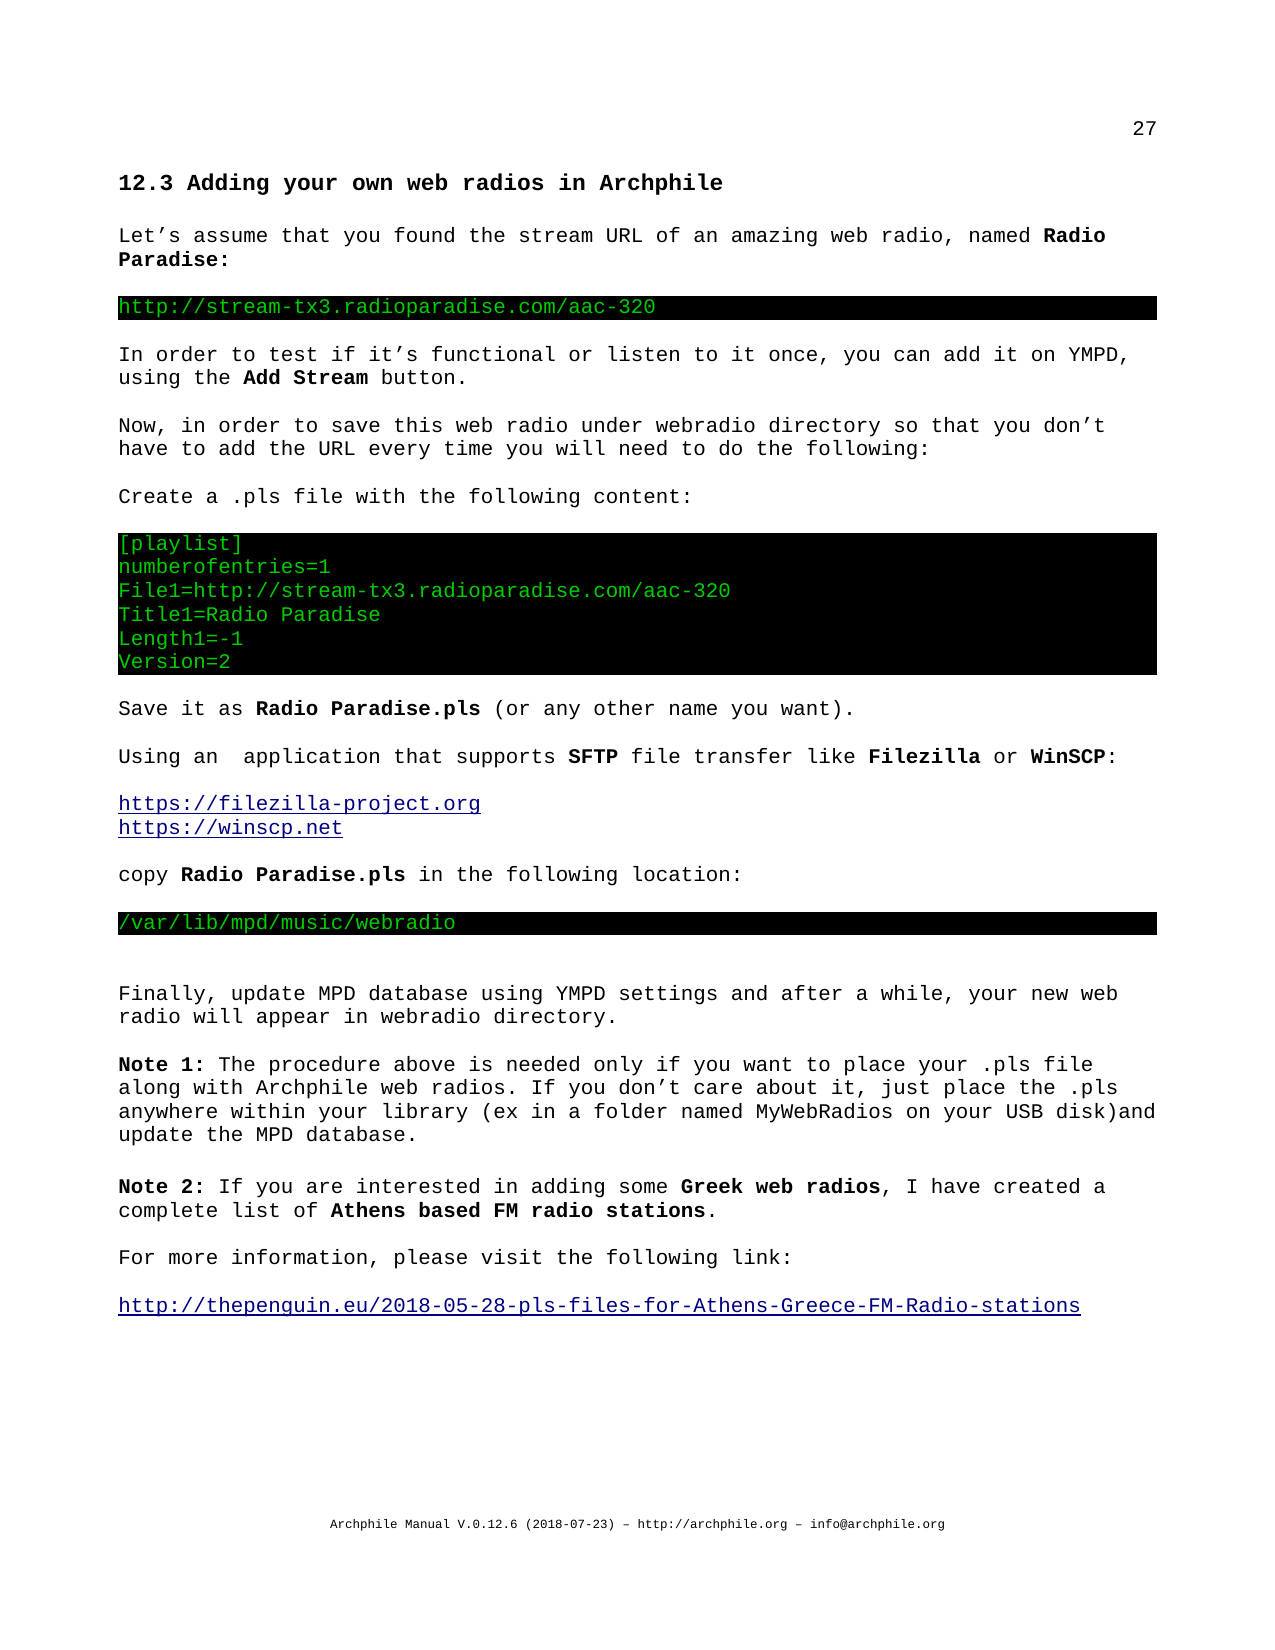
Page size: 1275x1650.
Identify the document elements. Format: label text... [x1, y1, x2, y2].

text For more information, please visit the following link: [118, 1247, 1157, 1271]
text https://winscp.net [118, 817, 1157, 841]
text https://filezilla-project.org [118, 793, 1157, 817]
text numberofentries=1 [118, 557, 1157, 580]
text copy Radio Paradise.pls in the following location: [118, 864, 1157, 888]
text Now, in order to save this web radio under webradio directory so that you don’t have to add the URL every time you will need to do the following: [118, 415, 1157, 462]
text Length1=-1 [118, 627, 1157, 651]
text Note 1: The procedure above is needed only if you want to place your .pls file along with Archphile web radios. If you don’t care about it, just place the .pls anywhere within your library (ex in a folder named MyWebRadios on your USB disk)and update the MPD database. [118, 1053, 1157, 1148]
text File1=http://stream-tx3.radioparadise.com/aac-320 [118, 580, 1157, 604]
text Version=2 [118, 651, 1157, 675]
text In order to test if it’s functional or listen to it once, you can add it on YMPD, using the Add Stream button. [118, 344, 1157, 391]
text [playlist] [118, 533, 1157, 557]
text /var/lib/mpd/music/webradio [118, 912, 1157, 935]
text Save it as Radio Paradise.pls (or any other name you want). [118, 698, 1157, 722]
text Finally, update MPD database using YMPD settings and after a while, your new web radio will appear in webradio directory. [118, 983, 1157, 1030]
text Create a .pls file with the following content: [118, 486, 1157, 509]
text Note 2: If you are interested in adding some Greek web radios, I have created a complete list of Athens based FM radio stations. [118, 1176, 1157, 1224]
text 12.3 Adding your own web radios in Archphile [118, 171, 1157, 197]
text Using an application that supports SFTP file transfer like Filezilla or WinSCP: [118, 746, 1157, 770]
text Let’s assume that you found the stream URL of an amazing web radio, named Radio Paradise: [118, 226, 1157, 273]
text http://thepenguin.eu/2018-05-28-pls-files-for-Athens-Greece-FM-Radio-stations [118, 1295, 1157, 1318]
text Title1=Radio Paradise [118, 604, 1157, 627]
text http://stream-tx3.radioparadise.com/aac-320 [118, 296, 1157, 320]
